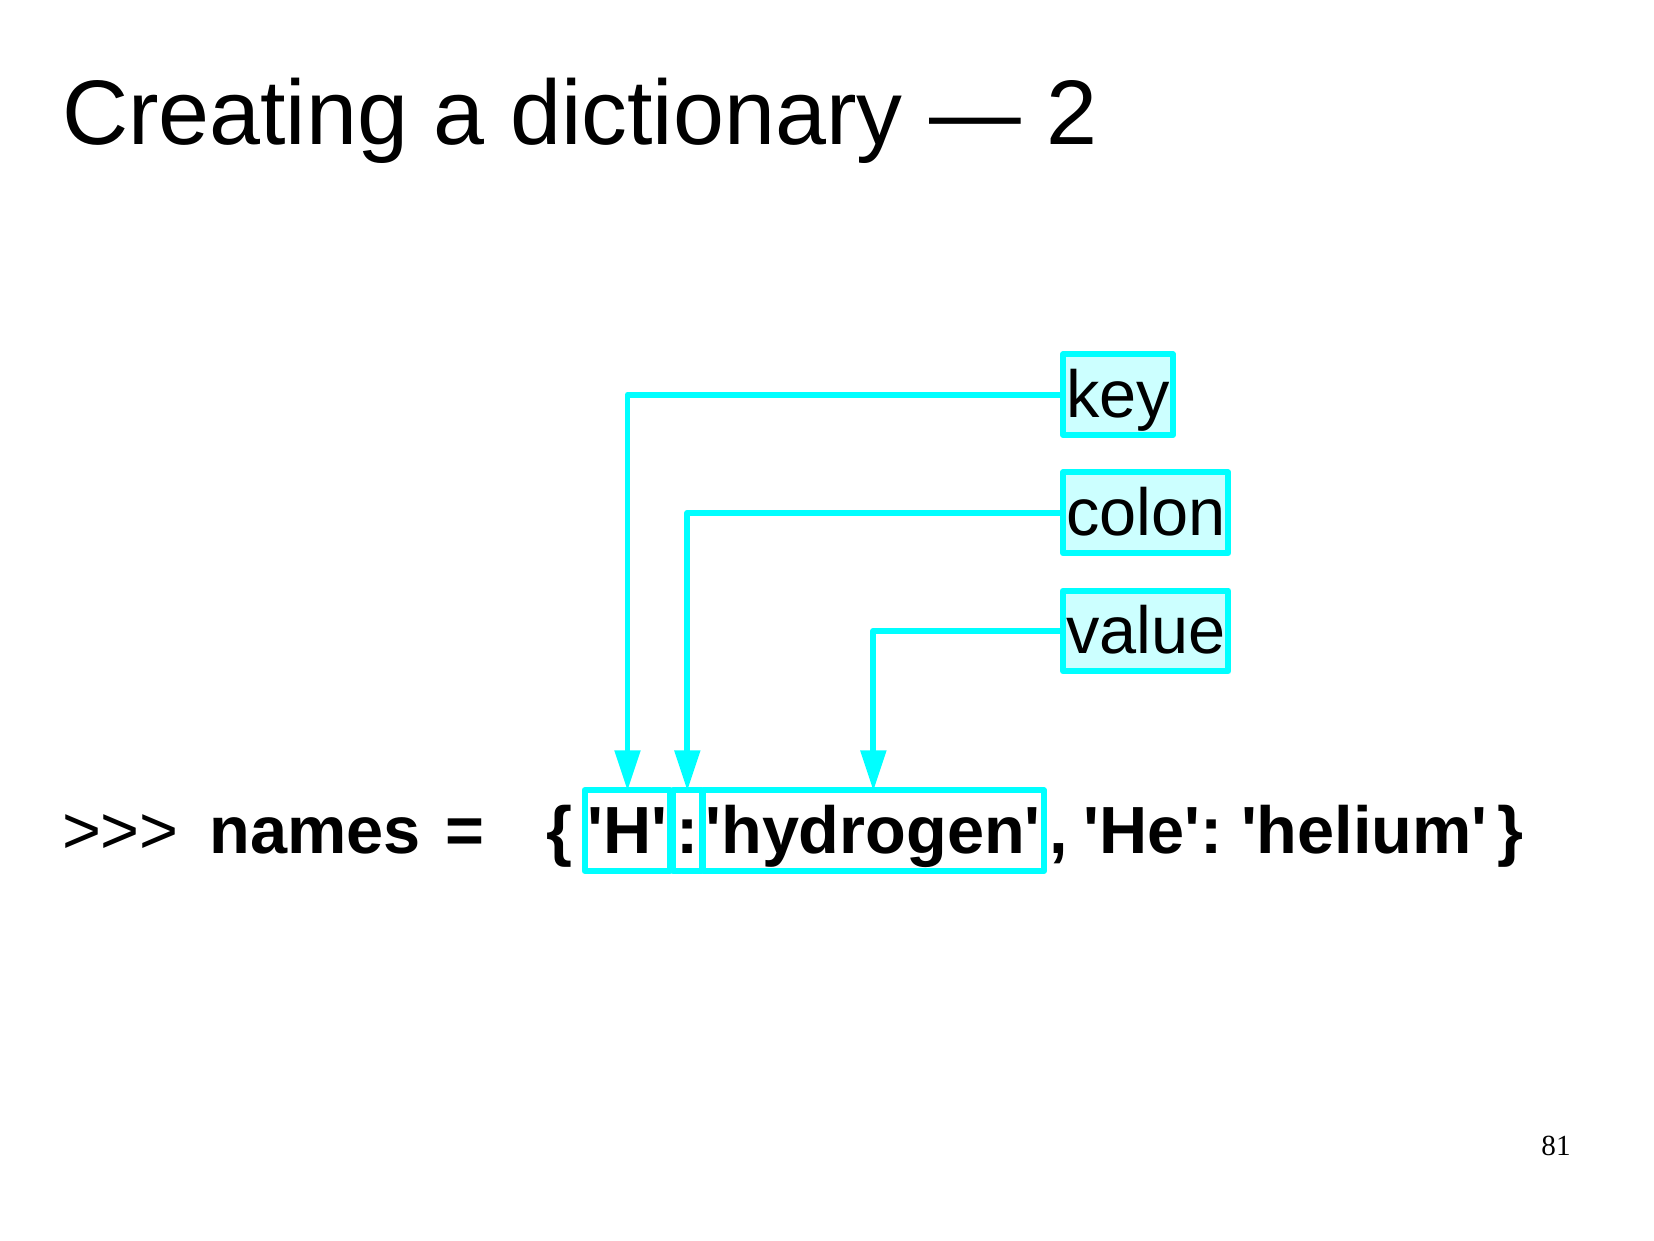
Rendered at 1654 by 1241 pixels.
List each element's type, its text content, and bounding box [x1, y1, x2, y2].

text_box >>> [59, 790, 183, 871]
text_box 'H' [584, 790, 670, 871]
text_box value [1062, 590, 1229, 672]
text_box Creating a dictionary — 2 [59, 59, 1101, 168]
text_box 'hydrogen' [702, 790, 1045, 872]
text_box names [206, 790, 424, 871]
text_box 'He': 'helium' [1080, 790, 1491, 871]
text_box colon [1062, 472, 1229, 554]
text_box key [1062, 354, 1174, 436]
text_box , [1047, 790, 1072, 871]
text_box = [442, 790, 488, 871]
text_box } [1494, 790, 1527, 871]
text_box : [673, 790, 700, 871]
text_box { [543, 790, 576, 871]
